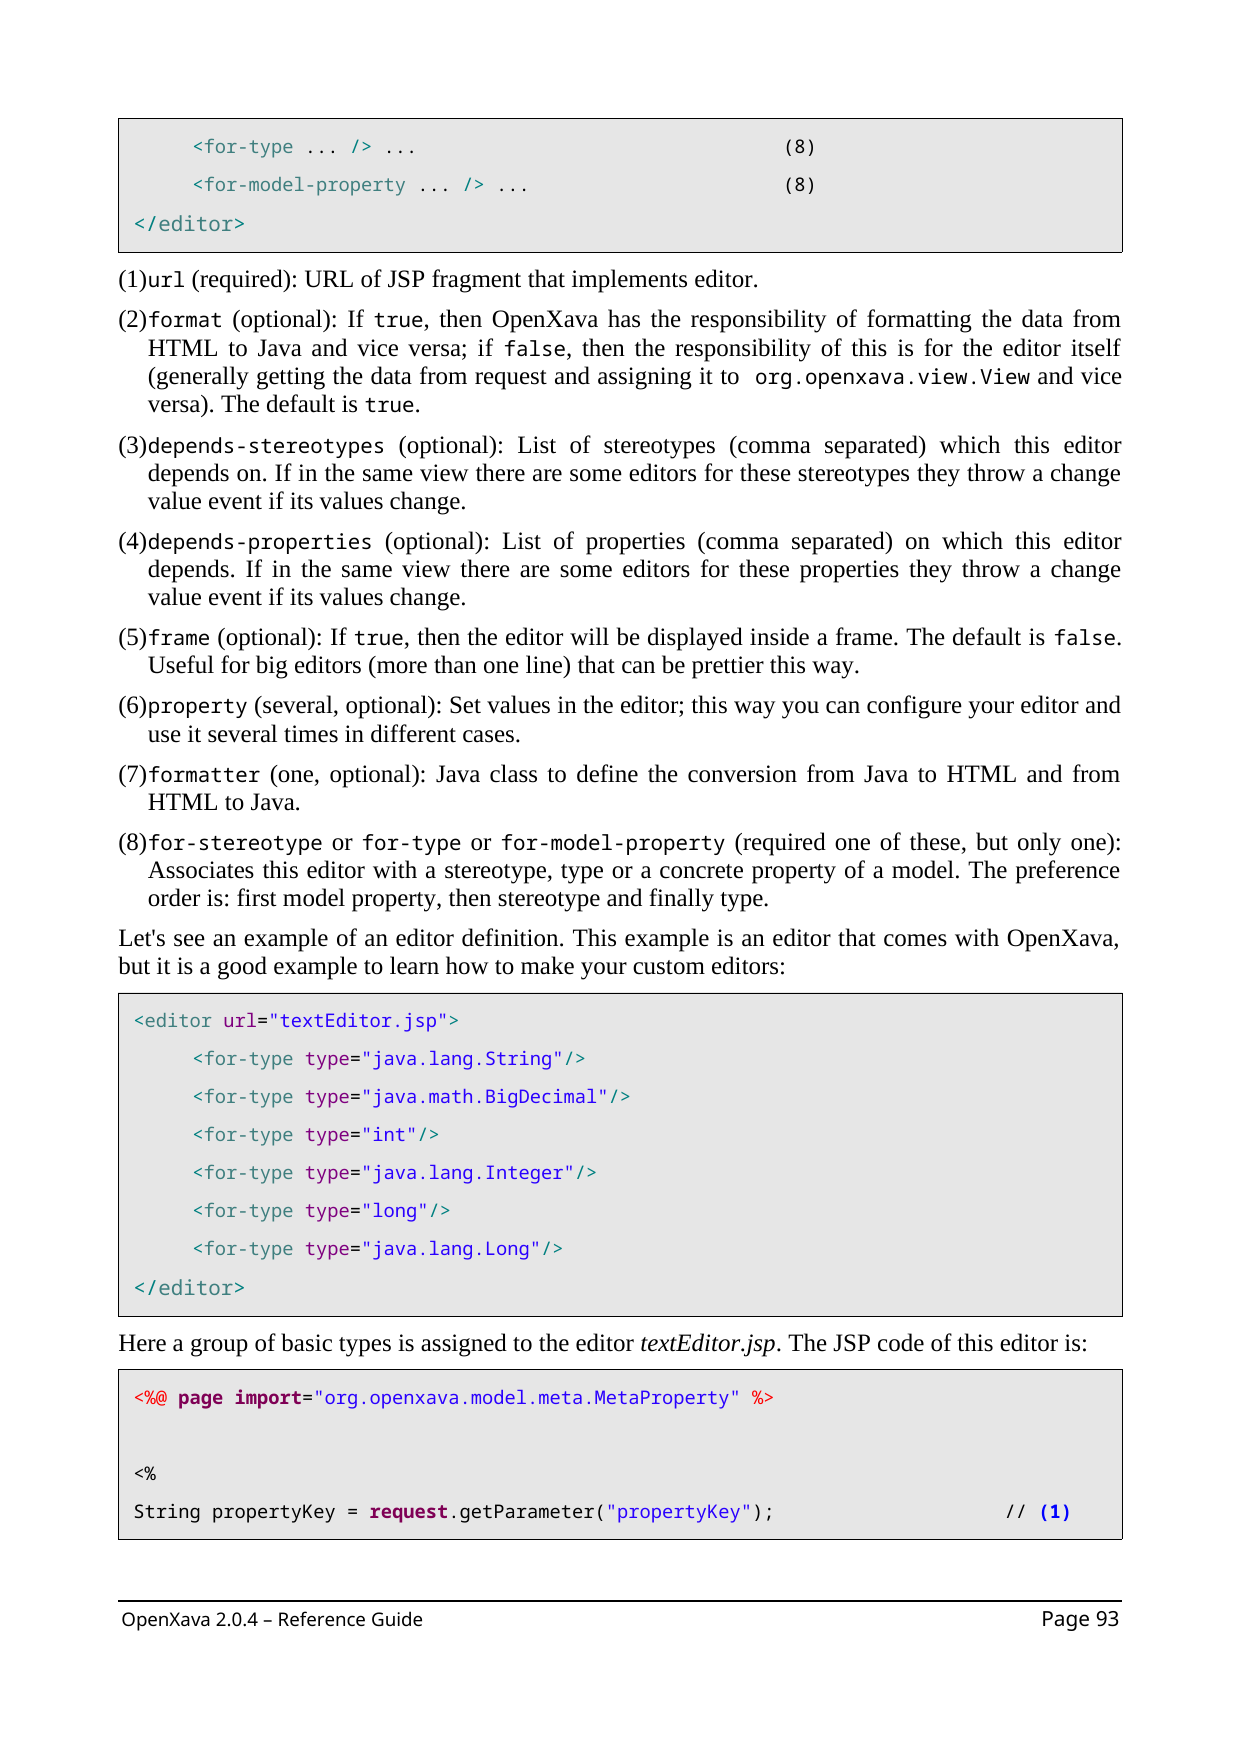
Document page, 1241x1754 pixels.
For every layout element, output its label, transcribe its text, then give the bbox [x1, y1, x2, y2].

text <editor url="textEditor.jsp"> [119, 994, 1122, 1031]
text </editor> [119, 194, 1122, 252]
list url (required): URL of JSP fragment that implements editor. [118, 265, 1122, 293]
text String propertyKey = request.getParameter("propertyKey"); // (1) [119, 1483, 1122, 1539]
list formatter (one, optional): Java class to define the conversion from Java to HTML and from HTML to Java. [118, 760, 1122, 816]
text Here a group of basic types is assigned to the editor textEditor.jsp. The JSP code of this editor is: [118, 1329, 1122, 1357]
text <for-type type="java.lang.Integer"/> [119, 1144, 1122, 1183]
text Let's see an example of an editor definition. This example is an editor that comes with OpenXava, but it is a good example to learn how to make your custom editors: [118, 924, 1122, 980]
text <for-model-property ... /> ... (8) [119, 156, 1122, 194]
list property (several, optional): Set values in the editor; this way you can configure your editor and use it several times in different cases. [118, 692, 1122, 747]
text <for-type type="int"/> [119, 1107, 1122, 1144]
text <%@ page import="org.openxava.model.meta.MetaProperty" %> [119, 1370, 1122, 1407]
list depends-properties (optional): List of properties (comma separated) on which this editor depends. If in the same view there are some editors for these properties they throw a change value event if its values change. [118, 527, 1122, 611]
text <for-type type="java.lang.String"/> [119, 1031, 1122, 1068]
text </editor> [119, 1259, 1122, 1316]
text <% [119, 1445, 1122, 1483]
list frame (optional): If true, then the editor will be displayed inside a frame. The default is false. Useful for big editors (more than one line) that can be prettier this way. [118, 623, 1122, 679]
list depends-stereotypes (optional): List of stereotypes (comma separated) which this editor depends on. If in the same view there are some editors for these stereotypes they throw a change value event if its values change. [118, 431, 1122, 514]
text <for-type type="long"/> [119, 1183, 1122, 1221]
list for-stereotype or for-type or for-model-property (required one of these, but only one): Associates this editor with a stereotype, type or a concrete property of a model. The preference order is: first model property, then stereotype and finally type. [118, 828, 1122, 912]
text <for-type type="java.lang.Long"/> [119, 1221, 1122, 1259]
text <for-type ... /> ... (8) [119, 119, 1122, 156]
list format (optional): If true, then OpenXava has the responsibility of formatting the data from HTML to Java and vice versa; if false, then the responsibility of this is for the editor itself (generally getting the data from request and assigning it to org.openxava.view.View and vice versa). The default is true. [118, 305, 1122, 418]
text <for-type type="java.math.BigDecimal"/> [119, 1068, 1122, 1107]
